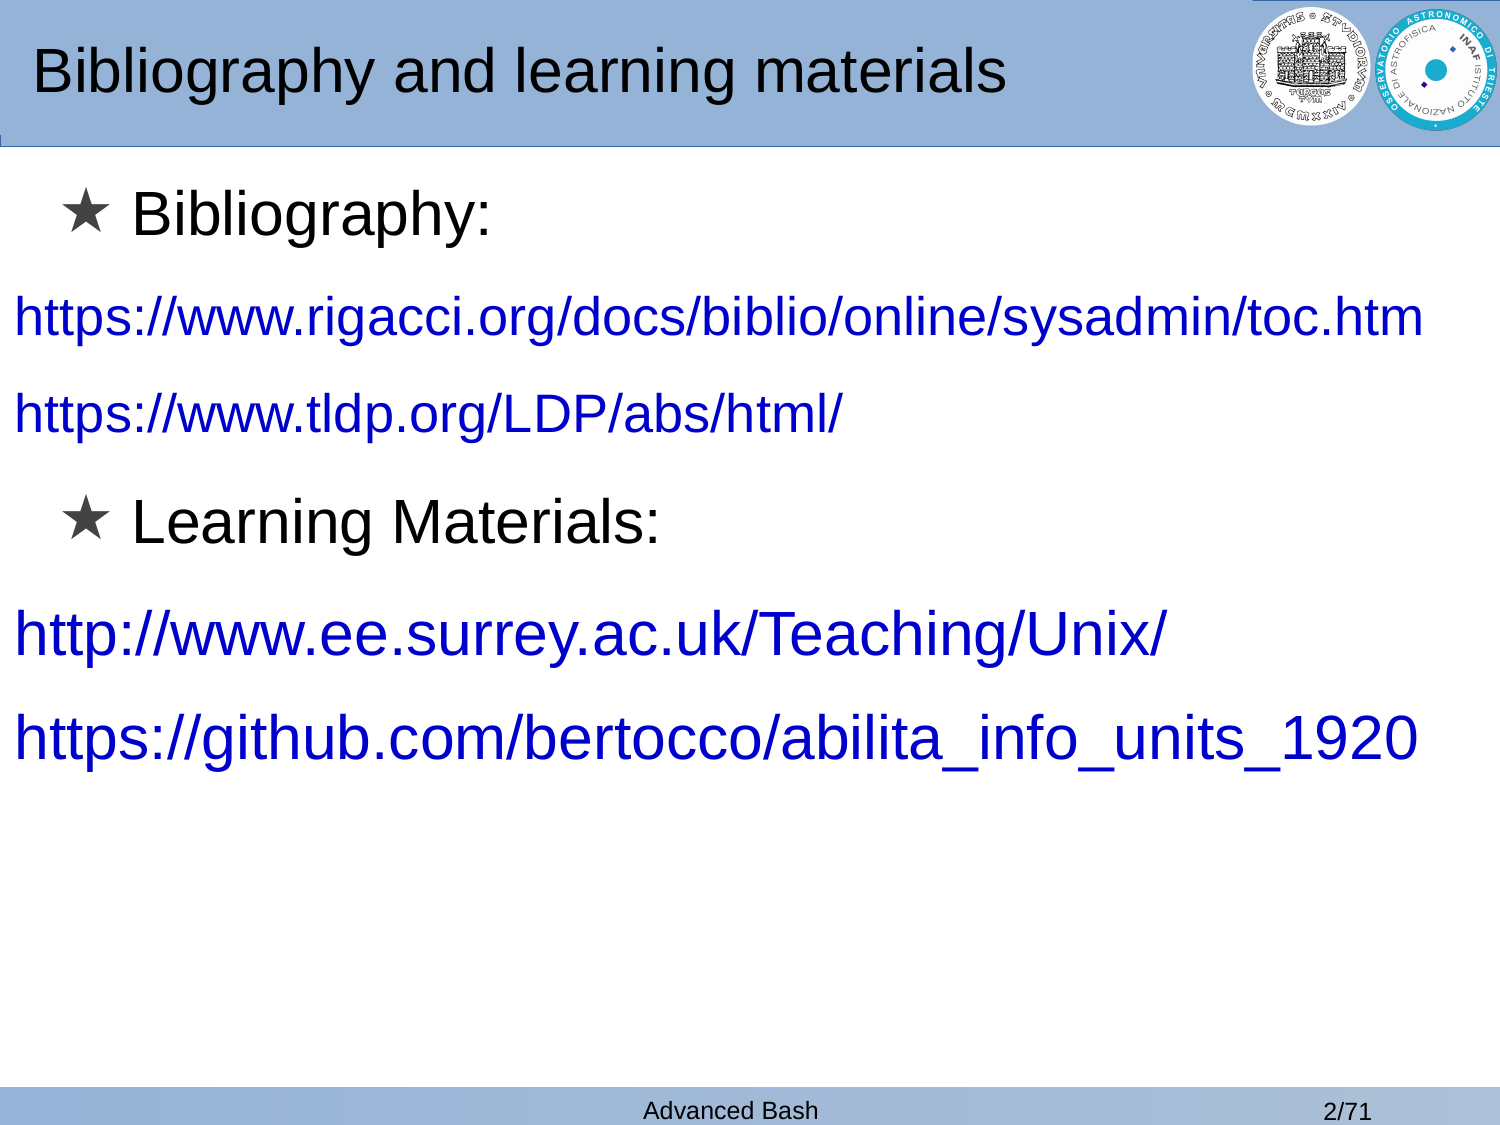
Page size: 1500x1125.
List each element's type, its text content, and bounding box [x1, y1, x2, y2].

title Traditional service delivery [1253, 0, 1500, 135]
text_box Bibliography and learning materials [0, 0, 1253, 135]
list Bibliography: https://www.rigacci.org/docs/biblio/online/sysadmin/toc.htm https://www.tldp.org/LDP/abs/html/ Learning Materials: http://www.ee.surrey.ac.uk/Teaching/Unix/ https://github.com/bertocco/abilita_info_units_1920 [0, 135, 1500, 1054]
